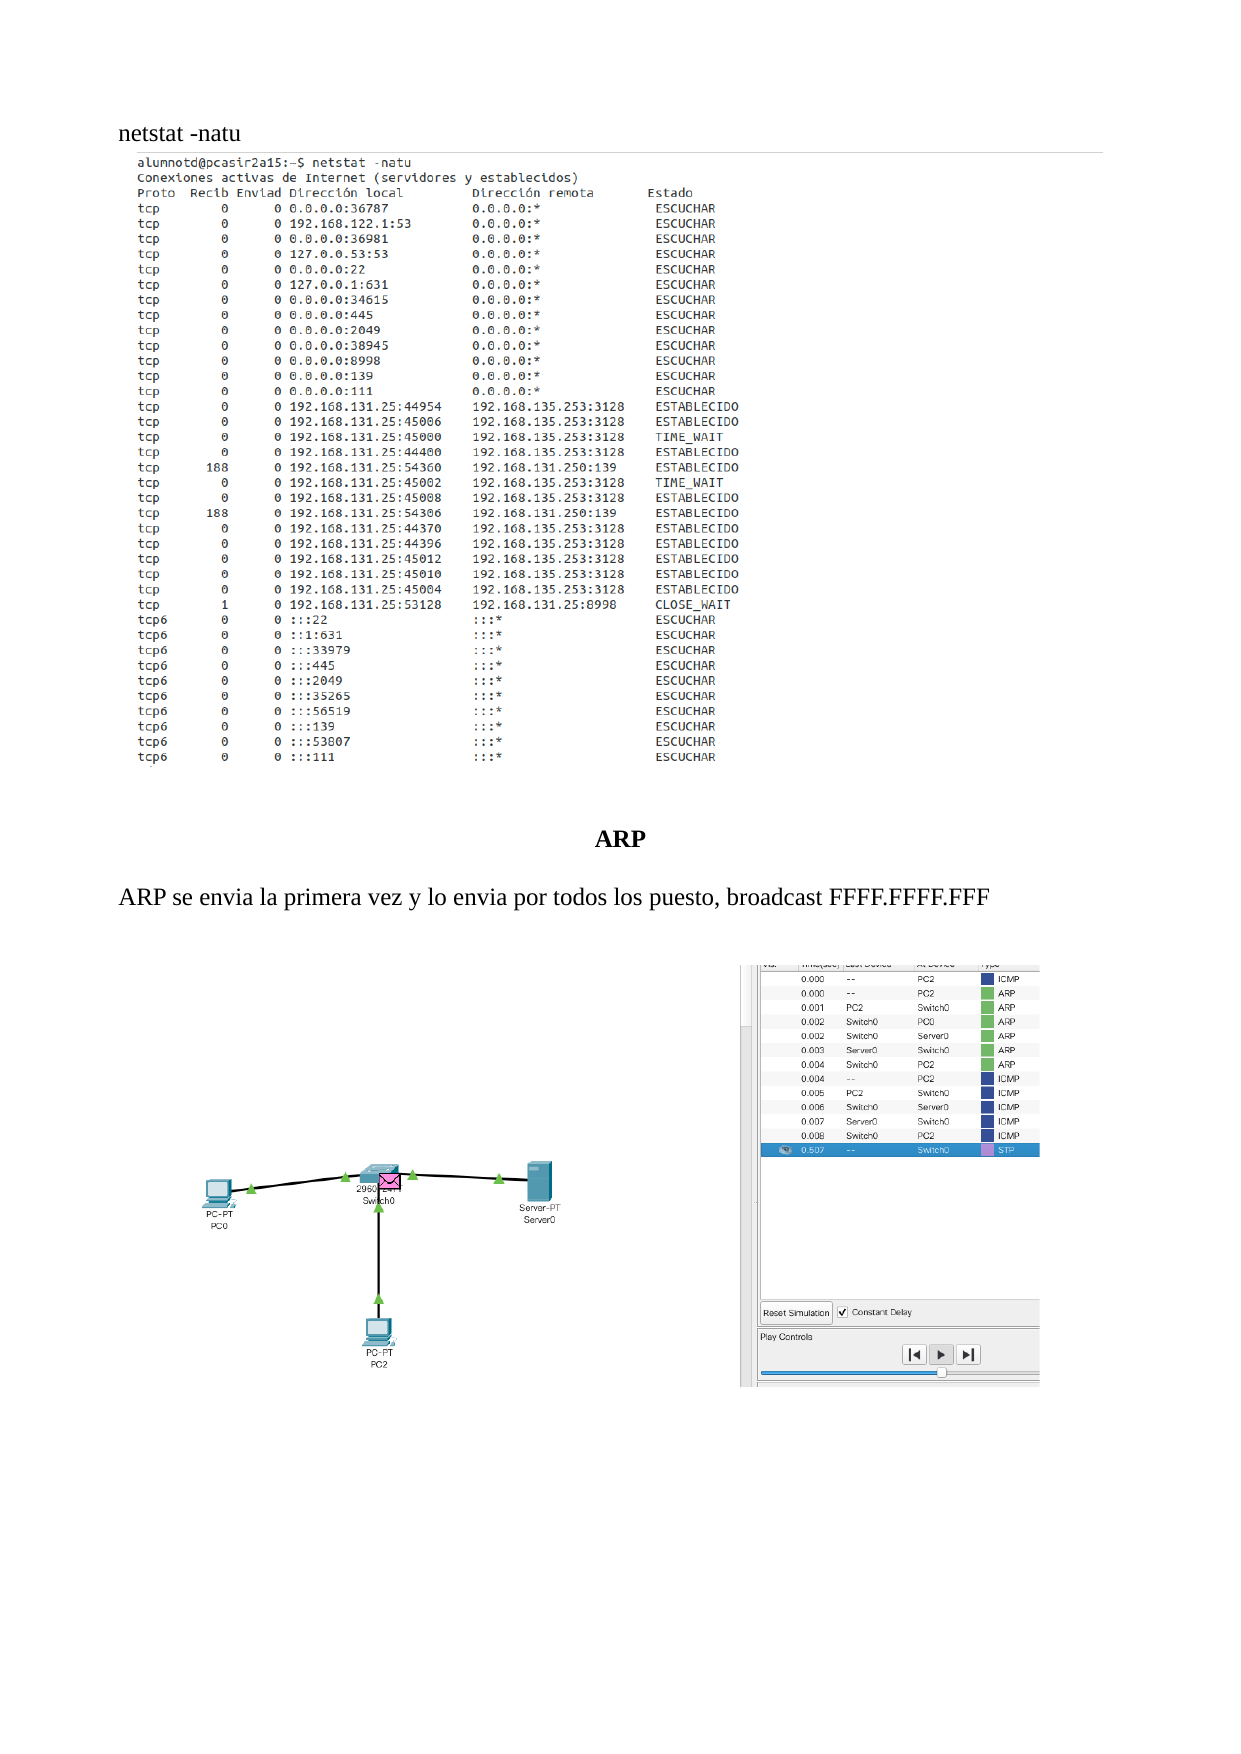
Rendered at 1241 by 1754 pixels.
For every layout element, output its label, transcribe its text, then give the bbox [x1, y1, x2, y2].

text ARP [118, 824, 1122, 853]
text ARP se envia la primera vez y lo envia por todos los puesto, broadcast FFFF.FFFF.FFF [118, 882, 1122, 911]
picture [136, 152, 1104, 767]
picture [145, 965, 1040, 1387]
text netstat -natu [118, 118, 1122, 147]
